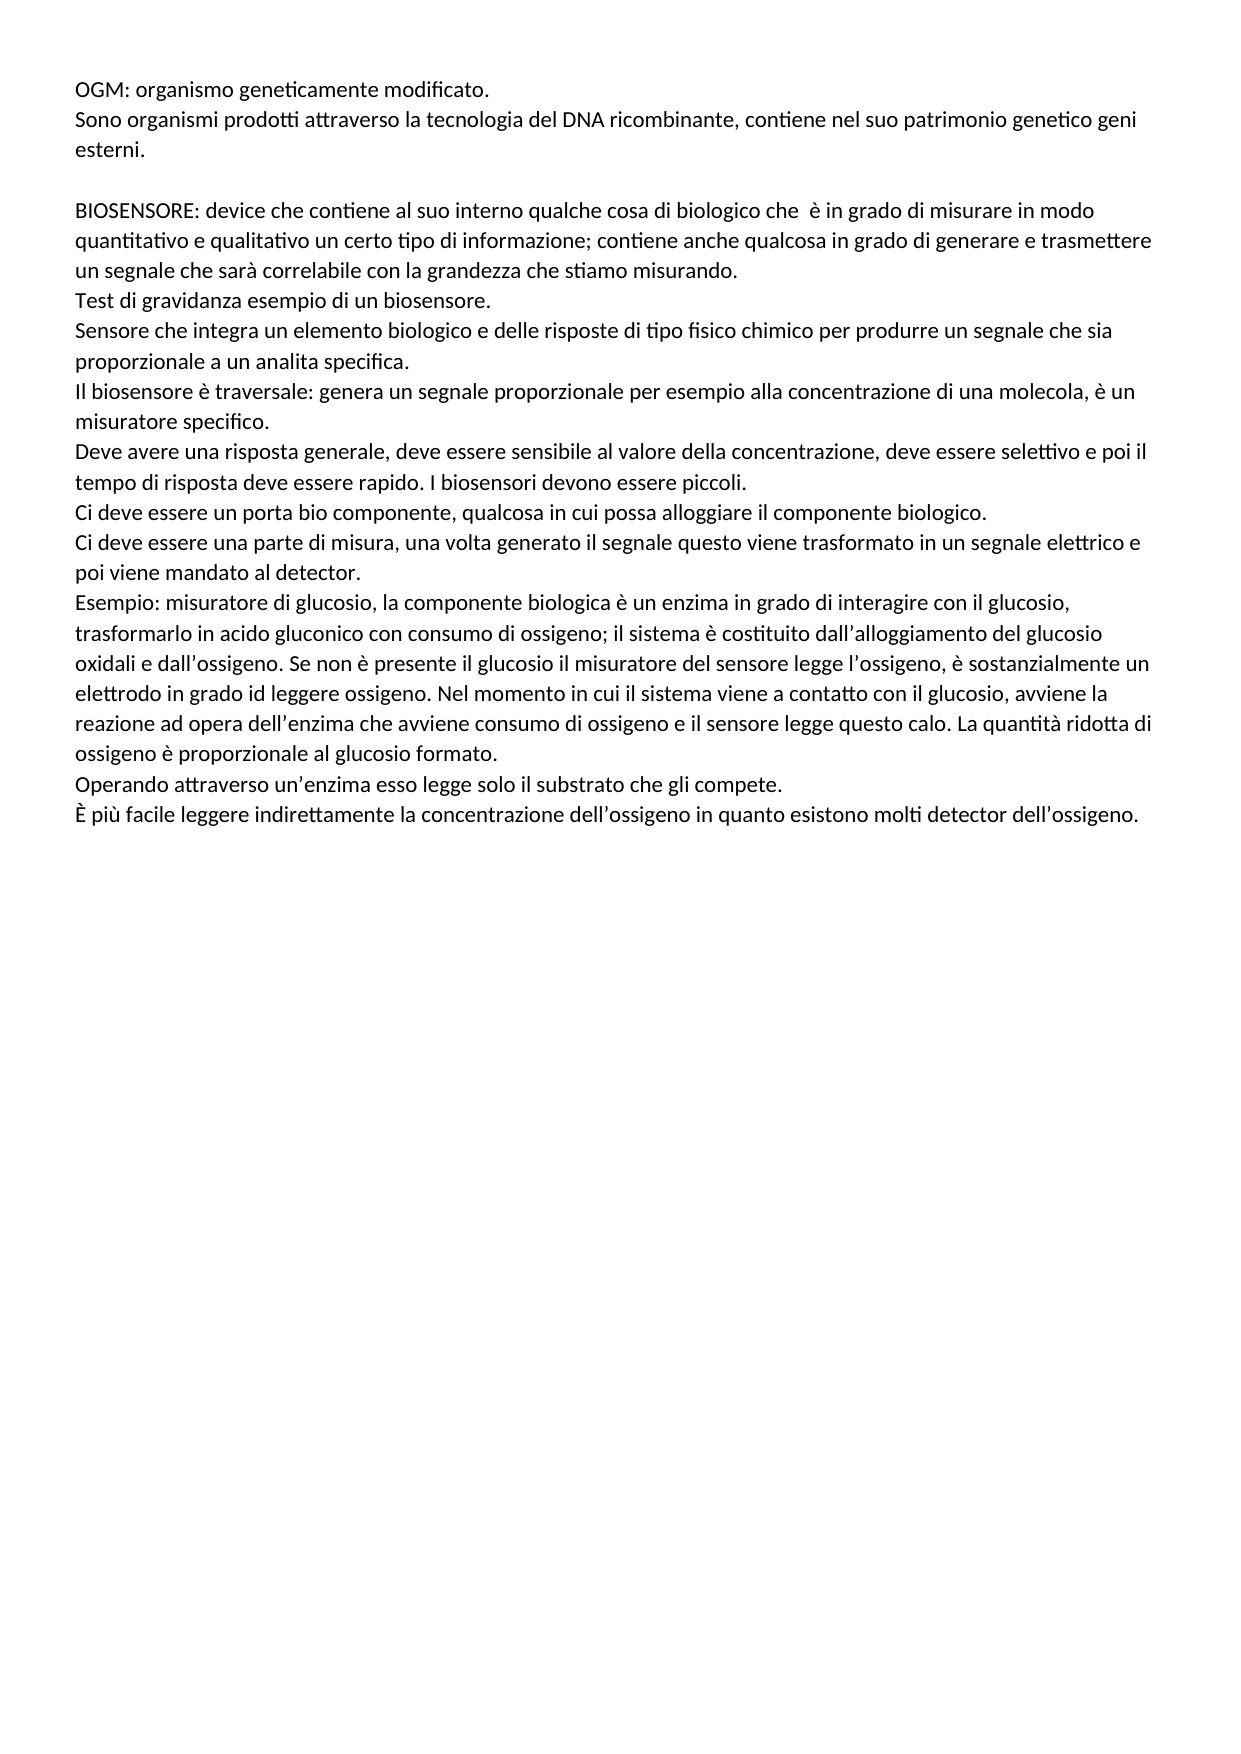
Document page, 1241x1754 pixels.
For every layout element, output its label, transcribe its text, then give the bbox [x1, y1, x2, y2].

text OGM: organismo geneticamente modificato. Sono organismi prodotti attraverso la tecnologia del DNA ricombinante, contiene nel suo patrimonio genetico geni esterni. BIOSENSORE: device che contiene al suo interno qualche cosa di biologico che è in grado di misurare in modo quantitativo e qualitativo un certo tipo di informazione; contiene anche qualcosa in grado di generare e trasmettere un segnale che sarà correlabile con la grandezza che stiamo misurando. Test di gravidanza esempio di un biosensore. Sensore che integra un elemento biologico e delle risposte di tipo fisico chimico per produrre un segnale che sia proporzionale a un analita specifica. Il biosensore è traversale: genera un segnale proporzionale per esempio alla concentrazione di una molecola, è un misuratore specifico. Deve avere una risposta generale, deve essere sensibile al valore della concentrazione, deve essere selettivo e poi il tempo di risposta deve essere rapido. I biosensori devono essere piccoli. Ci deve essere un porta bio componente, qualcosa in cui possa alloggiare il componente biologico. Ci deve essere una parte di misura, una volta generato il segnale questo viene trasformato in un segnale elettrico e poi viene mandato al detector. Esempio: misuratore di glucosio, la componente biologica è un enzima in grado di interagire con il glucosio, trasformarlo in acido gluconico con consumo di ossigeno; il sistema è costituito dall’alloggiamento del glucosio oxidali e dall’ossigeno. Se non è presente il glucosio il misuratore del sensore legge l’ossigeno, è sostanzialmente un elettrodo in grado id leggere ossigeno. Nel momento in cui il sistema viene a contatto con il glucosio, avviene la reazione ad opera dell’enzima che avviene consumo di ossigeno e il sensore legge questo calo. La quantità ridotta di ossigeno è proporzionale al glucosio formato. Operando attraverso un’enzima esso legge solo il substrato che gli compete. È più facile leggere indirettamente la concentrazione dell’ossigeno in quanto esistono molti detector dell’ossigeno. [75, 75, 1165, 863]
